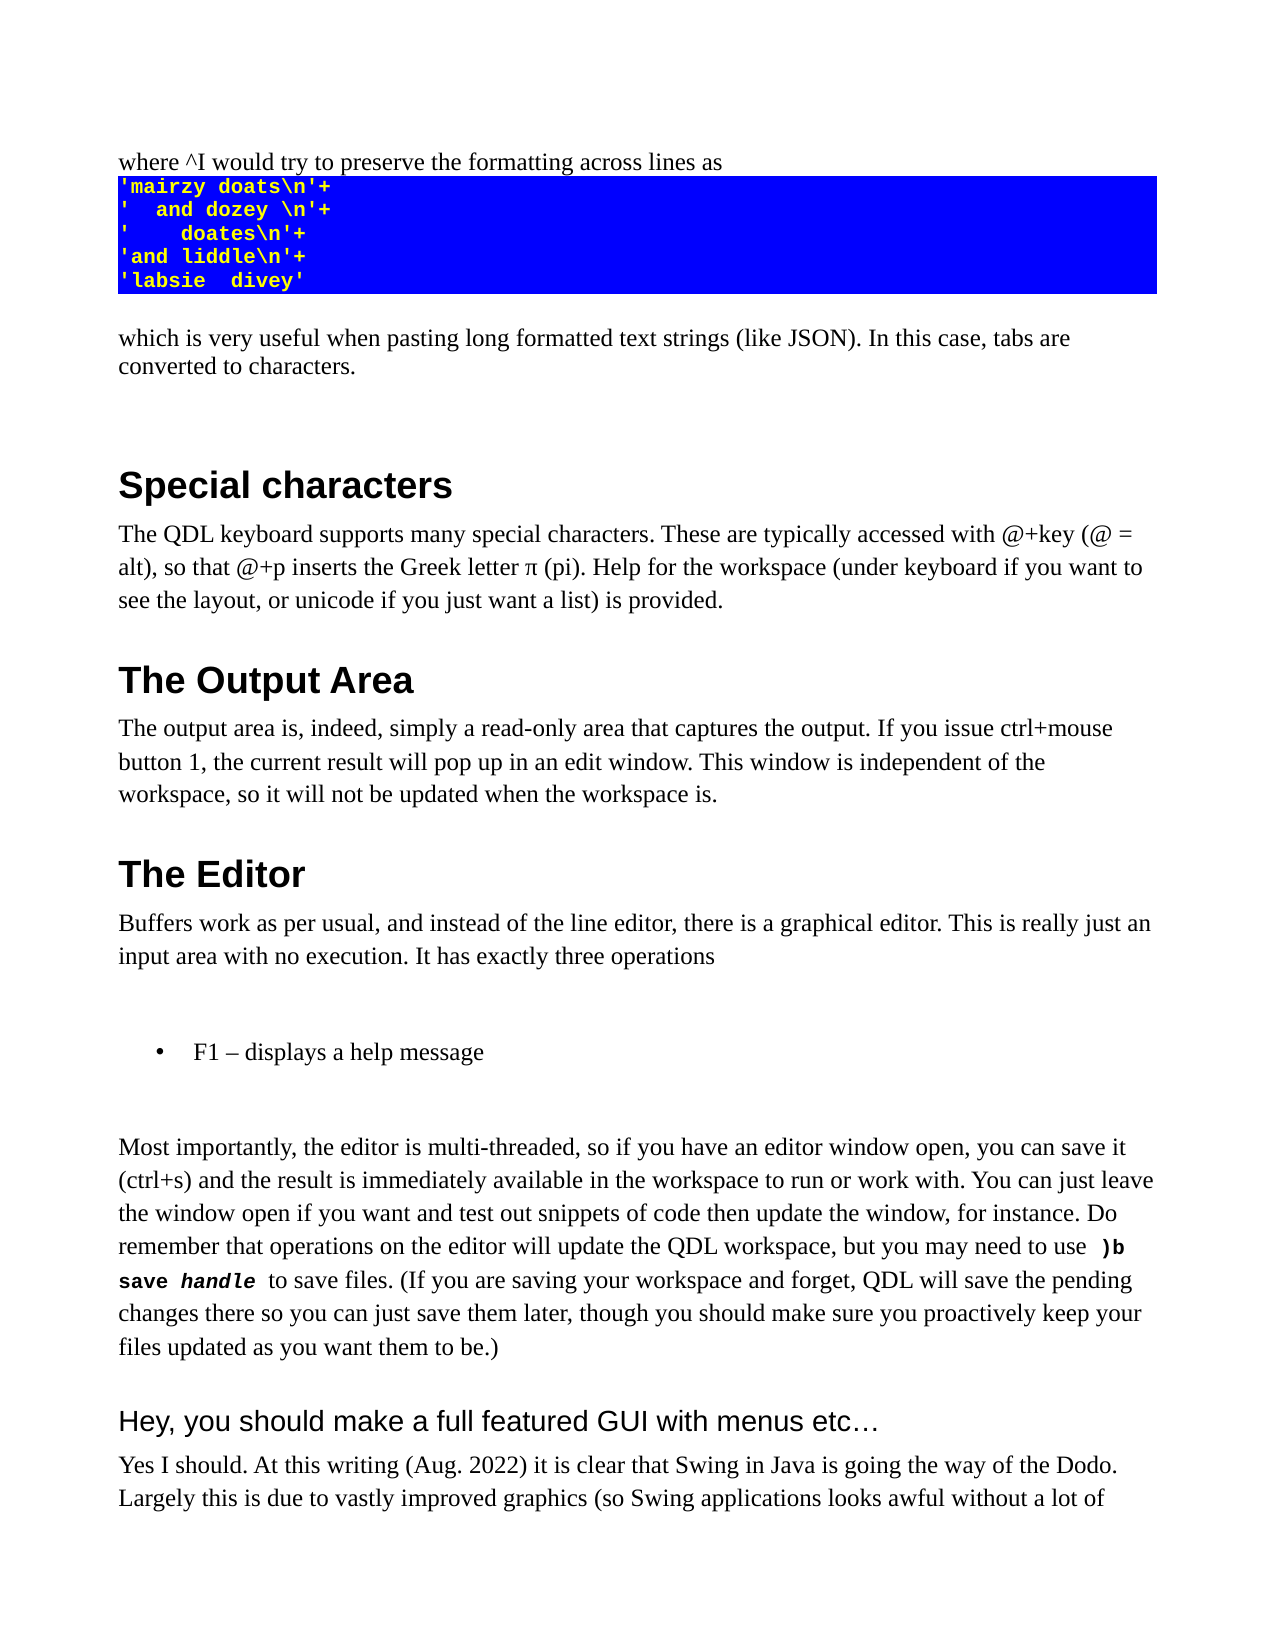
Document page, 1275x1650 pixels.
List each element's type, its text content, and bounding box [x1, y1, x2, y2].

text The output area is, indeed, simply a read-only area that captures the output. If you issue ctrl+mouse button 1, the current result will pop up in an edit window. This window is independent of the workspace, so it will not be updated when the workspace is. [118, 713, 1157, 808]
text which is very useful when pasting long formatted text strings (like JSON). In this case, tabs are converted to characters. [118, 323, 1157, 409]
subtitle Special characters [118, 463, 1157, 506]
text where ^I would try to preserve the formatting across lines as [118, 147, 1157, 176]
text Buffers work as per usual, and instead of the line editor, there is a graphical editor. This is really just an input area with no execution. It has exactly three operations [118, 908, 1157, 970]
text The QDL keyboard supports many special characters. These are typically accessed with @+key (@ = alt), so that @+p inserts the Greek letter π (pi). Help for the workspace (under keyboard if you want to see the layout, or unicode if you just want a list) is provided. [118, 519, 1157, 613]
list F1 – displays a help message [156, 1037, 1157, 1065]
subtitle The Editor [118, 852, 1157, 896]
subtitle Hey, you should make a full featured GUI with menus etc… [118, 1404, 1157, 1438]
text Most importantly, the editor is multi-threaded, so if you have an editor window open, you can save it (ctrl+s) and the result is immediately available in the workspace to run or work with. You can just leave the window open if you want and test out snippets of code then update the window, for instance. Do remember that operations on the editor will update the QDL workspace, but you may need to use )b save handle to save files. (If you are saving your workspace and forget, QDL will save the pending changes there so you can just save them later, though you should make sure you proactively keep your files updated as you want them to be.) [118, 1132, 1157, 1360]
text Yes I should. At this writing (Aug. 2022) it is clear that Swing in Java is going the way of the Dodo. Largely this is due to vastly improved graphics (so Swing applications looks awful without a lot of [118, 1450, 1157, 1512]
subtitle The Output Area [118, 657, 1157, 701]
text 'mairzy doats\n'+ ' and dozey \n'+ ' doates\n'+ 'and liddle\n'+ 'labsie divey' [118, 176, 1157, 294]
